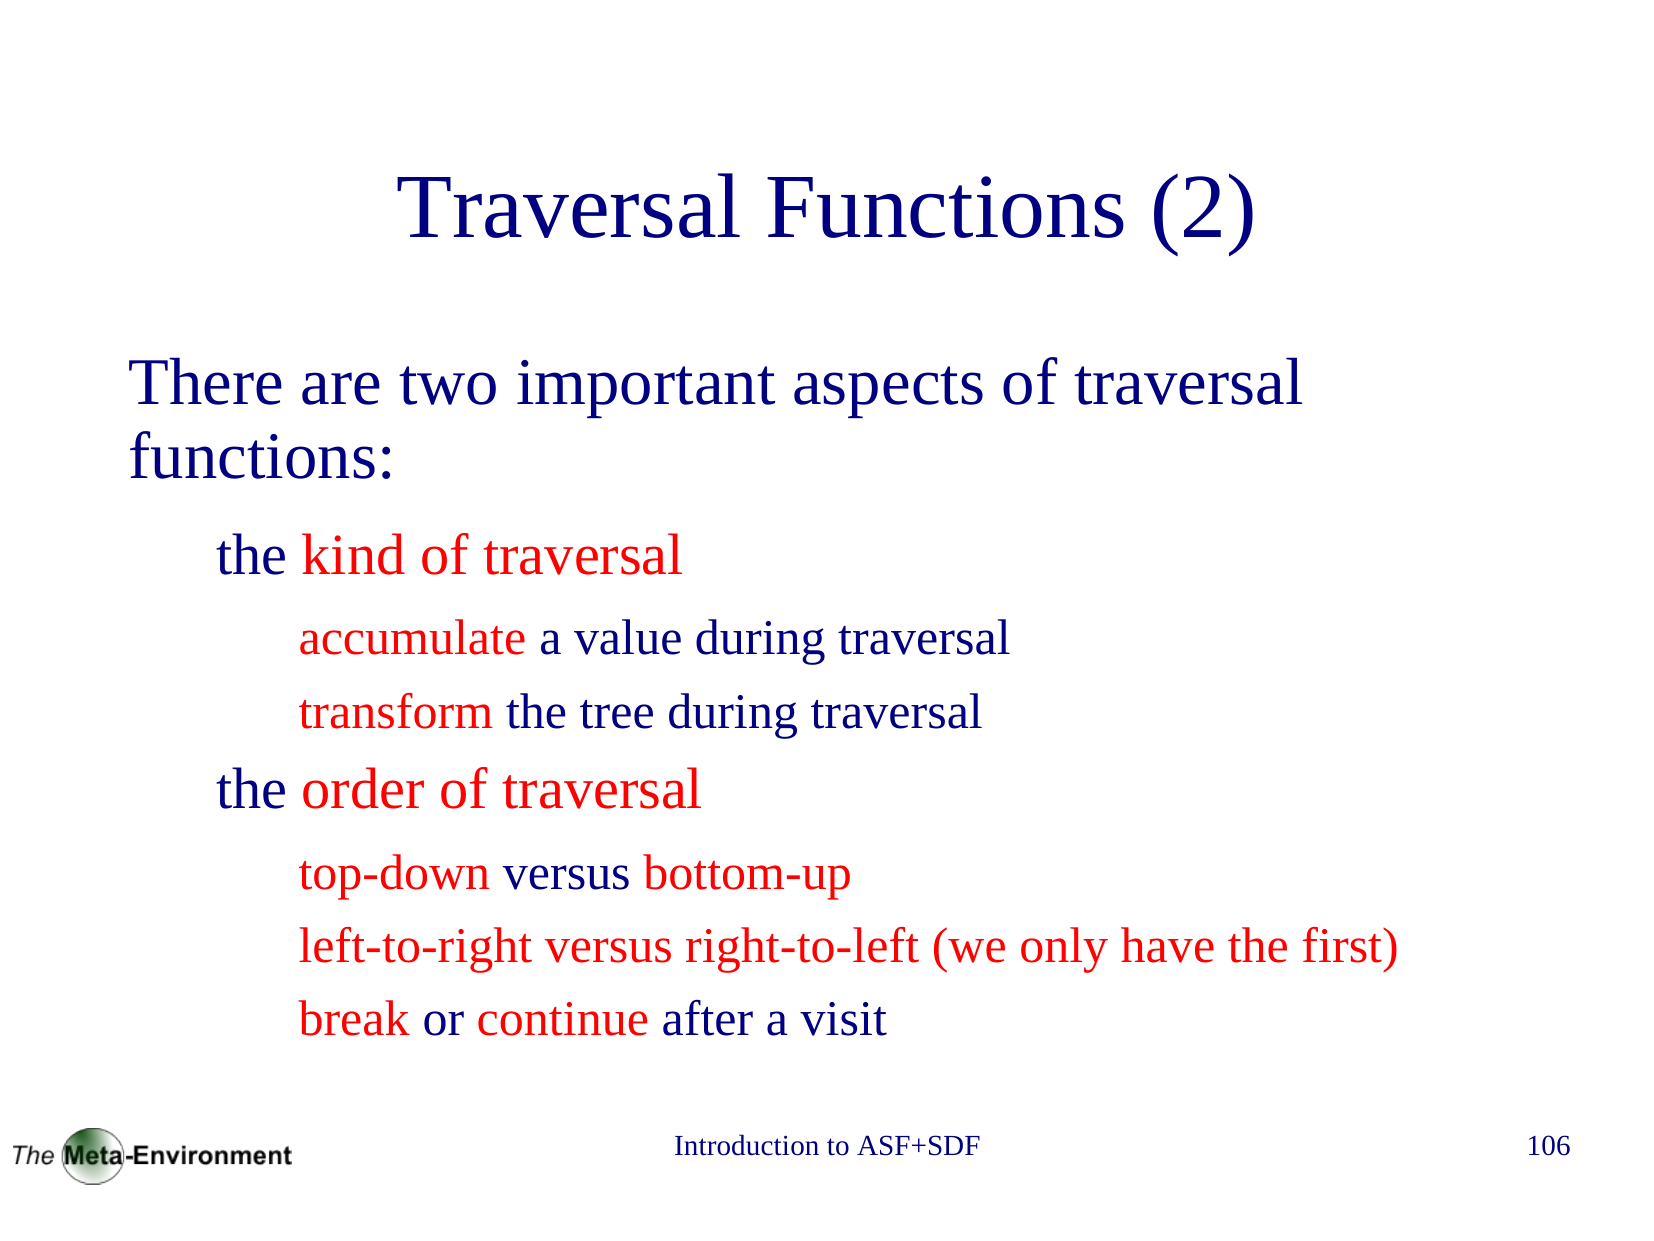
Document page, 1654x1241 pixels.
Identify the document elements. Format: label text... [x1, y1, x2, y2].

list There are two important aspects of traversal functions: the kind of traversal accumulate a value during traversal transform the tree during traversal the order of traversal top-down versus bottom-up left-to-right versus right-to-left (we only have the first) break or continue after a visit [121, 344, 1534, 1127]
title Traversal Functions (2) [121, 102, 1534, 311]
picture [13, 1128, 292, 1185]
